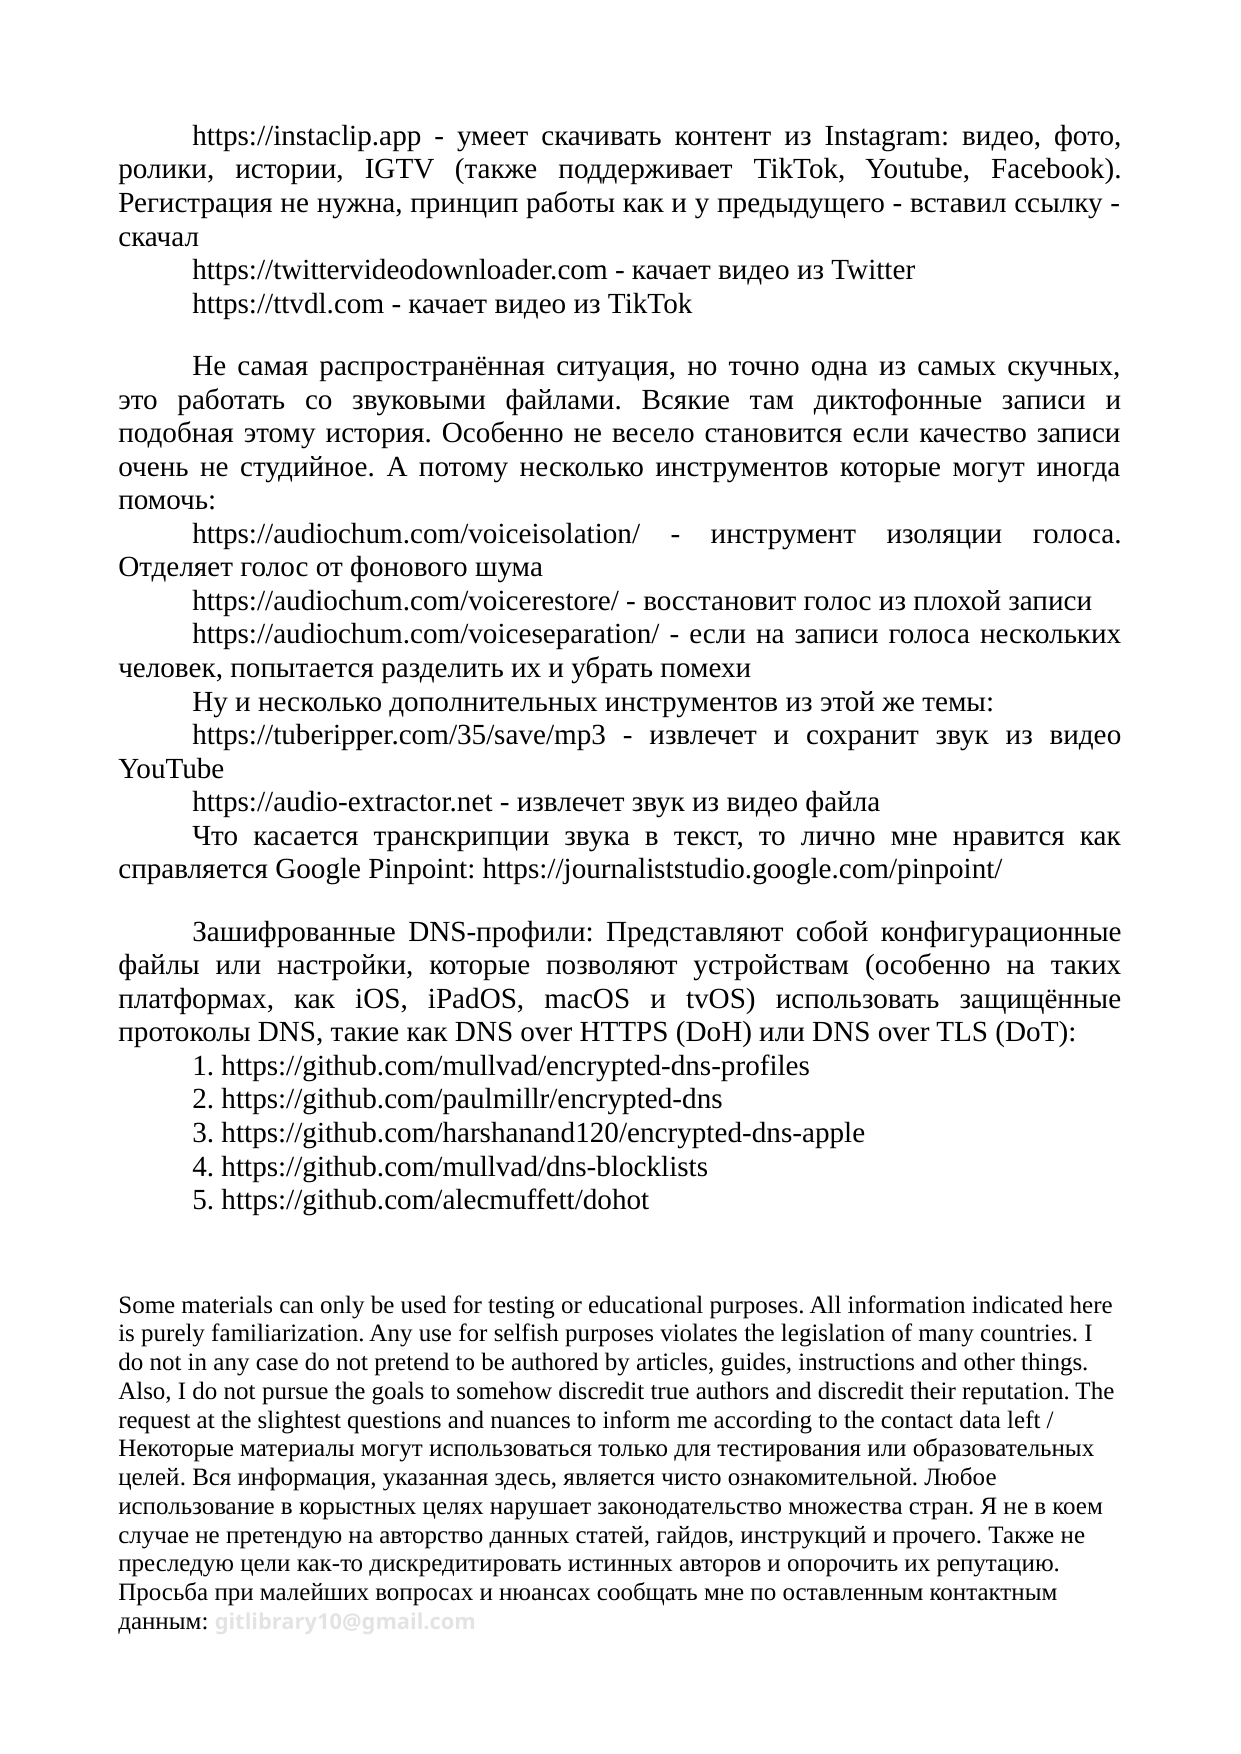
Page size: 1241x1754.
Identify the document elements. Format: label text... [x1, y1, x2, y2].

text 1. https://github.com/mullvad/encrypted-dns-profiles [118, 1048, 1122, 1082]
text Ну и несколько дополнительных инструментов из этой же темы: [118, 684, 1122, 717]
text https://audio-extractor.net - извлечет звук из видео файла [118, 784, 1122, 818]
text https://audiochum.com/voiceisolation/ - инструмент изоляции голоса. Отделяет голос от фонового шума [118, 516, 1122, 583]
text https://tuberipper.com/35/save/mp3 - извлечет и сохранит звук из видео YouTube [118, 717, 1122, 784]
text Что касается транскрипции звука в текст, то лично мне нравится как справляется Google Pinpoint: https://journaliststudio.google.com/pinpoint/ [118, 818, 1122, 885]
text 3. https://github.com/harshanand120/encrypted-dns-apple [118, 1115, 1122, 1149]
text 5. https://github.com/alecmuffett/dohot [118, 1182, 1122, 1216]
text https://audiochum.com/voicerestore/ - восстановит голос из плохой записи [118, 583, 1122, 617]
text Не самая распространённая ситуация, но точно одна из самых скучных, это работать со звуковыми файлами. Всякие там диктофонные записи и подобная этому история. Особенно не весело становится если качество записи очень не студийное. А потому несколько инструментов которые могут иногда помочь: [118, 348, 1122, 516]
text https://ttvdl.com - качает видео из TikTok [118, 286, 1122, 319]
text 2. https://github.com/paulmillr/encrypted-dns [118, 1082, 1122, 1115]
text https://audiochum.com/voiceseparation/ - если на записи голоса нескольких человек, попытается разделить их и убрать помехи [118, 617, 1122, 684]
text 4. https://github.com/mullvad/dns-blocklists [118, 1149, 1122, 1182]
text https://twittervideodownloader.com - качает видео из Twitter [118, 252, 1122, 286]
text https://instaclip.app - умеет скачивать контент из Instagram: видео, фото, ролики, истории, IGTV (также поддерживает TikTok, Youtube, Facebook). Регистрация не нужна, принцип работы как и у предыдущего - вставил ссылку - скачал [118, 118, 1122, 252]
text Зашифрованные DNS-профили: Представляют собой конфигурационные файлы или настройки, которые позволяют устройствам (особенно на таких платформах, как iOS, iPadOS, macOS и tvOS) использовать защищённые протоколы DNS, такие как DNS over HTTPS (DoH) или DNS over TLS (DoT): [118, 914, 1122, 1048]
